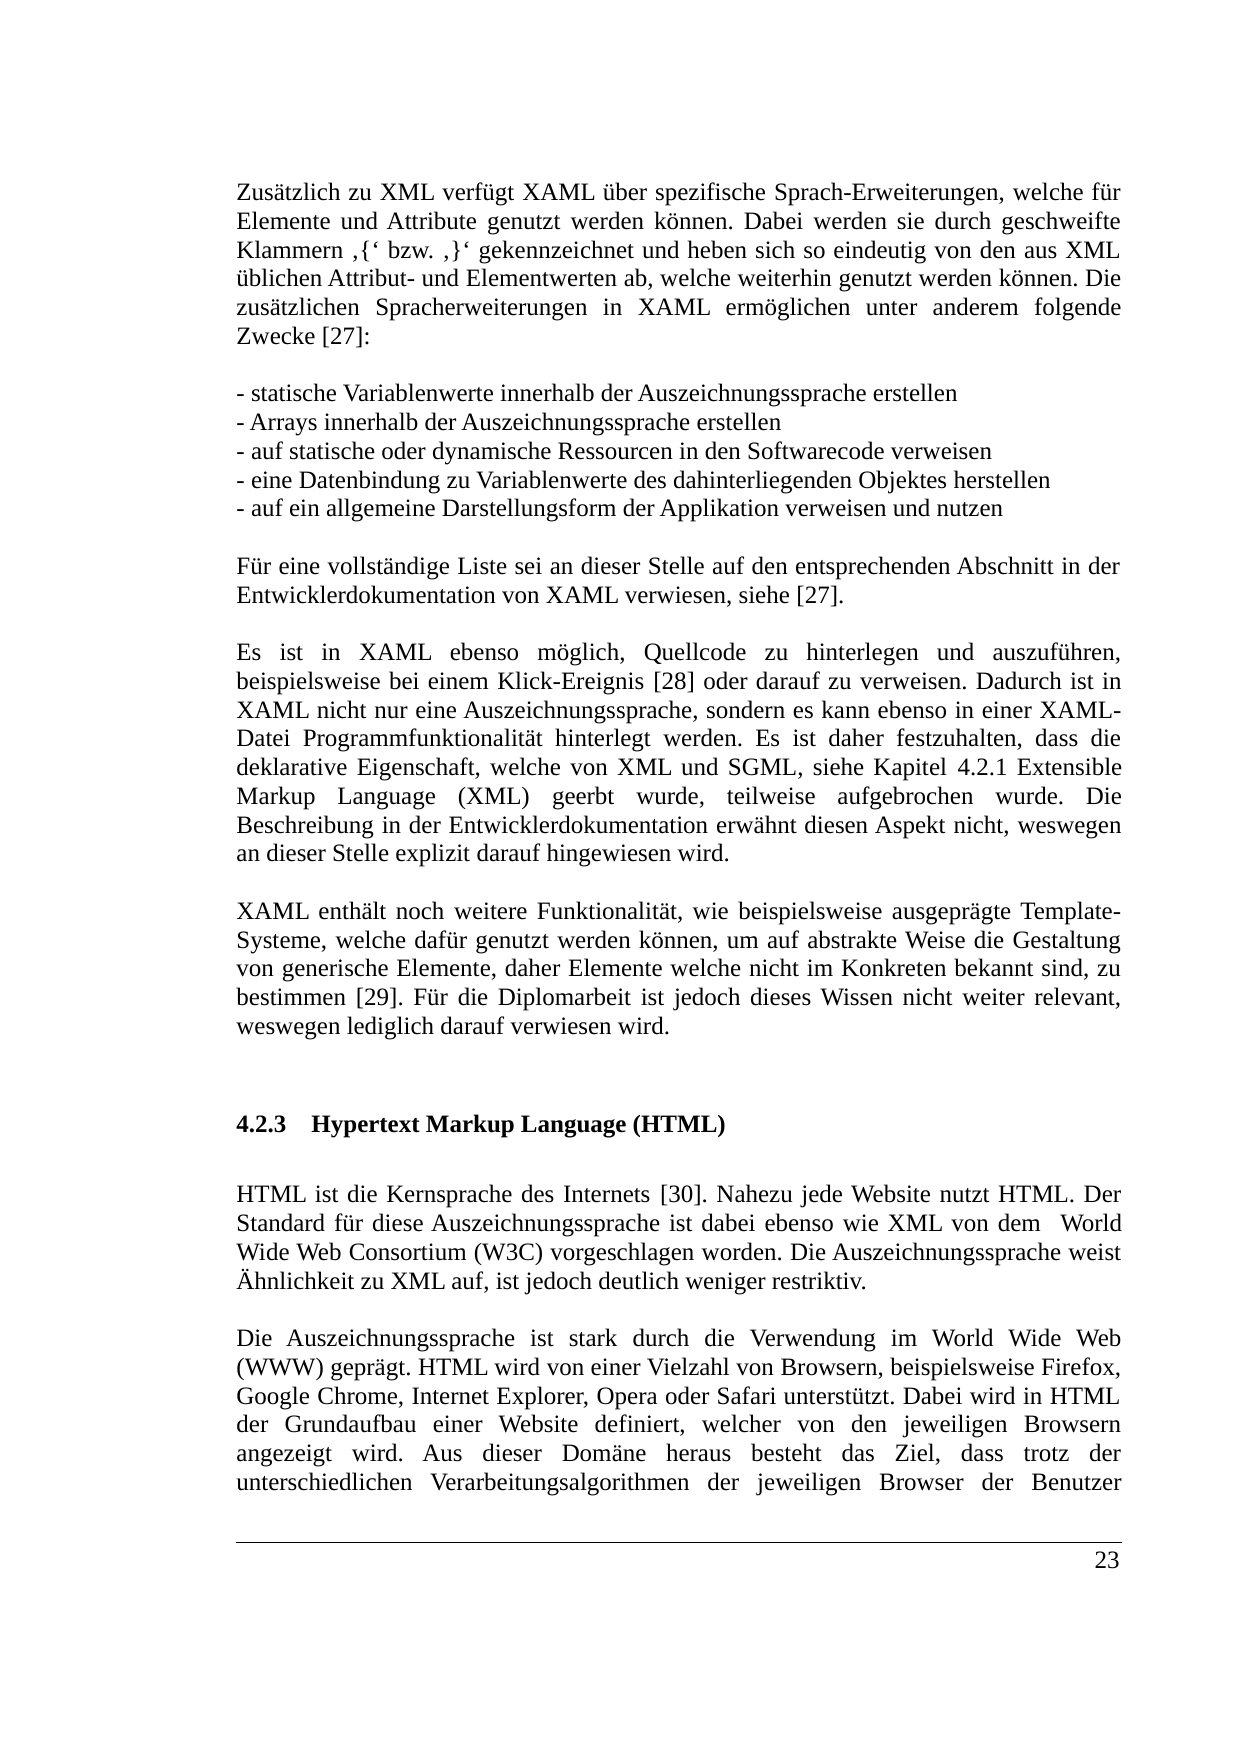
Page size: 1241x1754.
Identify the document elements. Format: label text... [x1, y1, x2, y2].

text - auf statische oder dynamische Ressourcen in den Softwarecode verweisen [236, 436, 1122, 465]
subtitle Hypertext Markup Language (HTML) [236, 1109, 1122, 1138]
text Die Auszeichnungssprache ist stark durch die Verwendung im World Wide Web (WWW) geprägt. HTML wird von einer Vielzahl von Browsern, beispielsweise Firefox, Google Chrome, Internet Explorer, Opera oder Safari unterstützt. Dabei wird in HTML der Grundaufbau einer Website definiert, welcher von den jeweiligen Browsern angezeigt wird. Aus dieser Domäne heraus besteht das Ziel, dass trotz der unterschiedlichen Verarbeitungsalgorithmen der jeweiligen Browser der Benutzer [236, 1323, 1122, 1496]
text Zusätzlich zu XML verfügt XAML über spezifische Sprach-Erweiterungen, welche für Elemente und Attribute genutzt werden können. Dabei werden sie durch geschweifte Klammern ‚{‘ bzw. ‚}‘ gekennzeichnet und heben sich so eindeutig von den aus XML üblichen Attribut- und Elementwerten ab, welche weiterhin genutzt werden können. Die zusätzlichen Spracherweiterungen in XAML ermöglichen unter anderem folgende Zwecke [27]: [236, 177, 1122, 350]
text Es ist in XAML ebenso möglich, Quellcode zu hinterlegen und auszuführen, beispielsweise bei einem Klick-Ereignis [28] oder darauf zu verweisen. Dadurch ist in XAML nicht nur eine Auszeichnungssprache, sondern es kann ebenso in einer XAML-Datei Programmfunktionalität hinterlegt werden. Es ist daher festzuhalten, dass die deklarative Eigenschaft, welche von XML und SGML, siehe Kapitel 4.2.1 Extensible Markup Language (XML) geerbt wurde, teilweise aufgebrochen wurde. Die Beschreibung in der Entwicklerdokumentation erwähnt diesen Aspekt nicht, weswegen an dieser Stelle explizit darauf hingewiesen wird. [236, 637, 1122, 867]
text - statische Variablenwerte innerhalb der Auszeichnungssprache erstellen [236, 378, 1122, 407]
text - Arrays innerhalb der Auszeichnungssprache erstellen [236, 407, 1122, 436]
text - eine Datenbindung zu Variablenwerte des dahinterliegenden Objektes herstellen [236, 465, 1122, 493]
text - auf ein allgemeine Darstellungsform der Applikation verweisen und nutzen [236, 493, 1122, 522]
text Für eine vollständige Liste sei an dieser Stelle auf den entsprechenden Abschnitt in der Entwicklerdokumentation von XAML verwiesen, siehe [27]. [236, 551, 1122, 608]
text HTML ist die Kernsprache des Internets [30]. Nahezu jede Website nutzt HTML. Der Standard für diese Auszeichnungssprache ist dabei ebenso wie XML von dem World Wide Web Consortium (W3C) vorgeschlagen worden. Die Auszeichnungssprache weist Ähnlichkeit zu XML auf, ist jedoch deutlich weniger restriktiv. [236, 1179, 1122, 1294]
text XAML enthält noch weitere Funktionalität, wie beispielsweise ausgeprägte Template-Systeme, welche dafür genutzt werden können, um auf abstrakte Weise die Gestaltung von generische Elemente, daher Elemente welche nicht im Konkreten bekannt sind, zu bestimmen [29]. Für die Diplomarbeit ist jedoch dieses Wissen nicht weiter relevant, weswegen lediglich darauf verwiesen wird. [236, 896, 1122, 1040]
